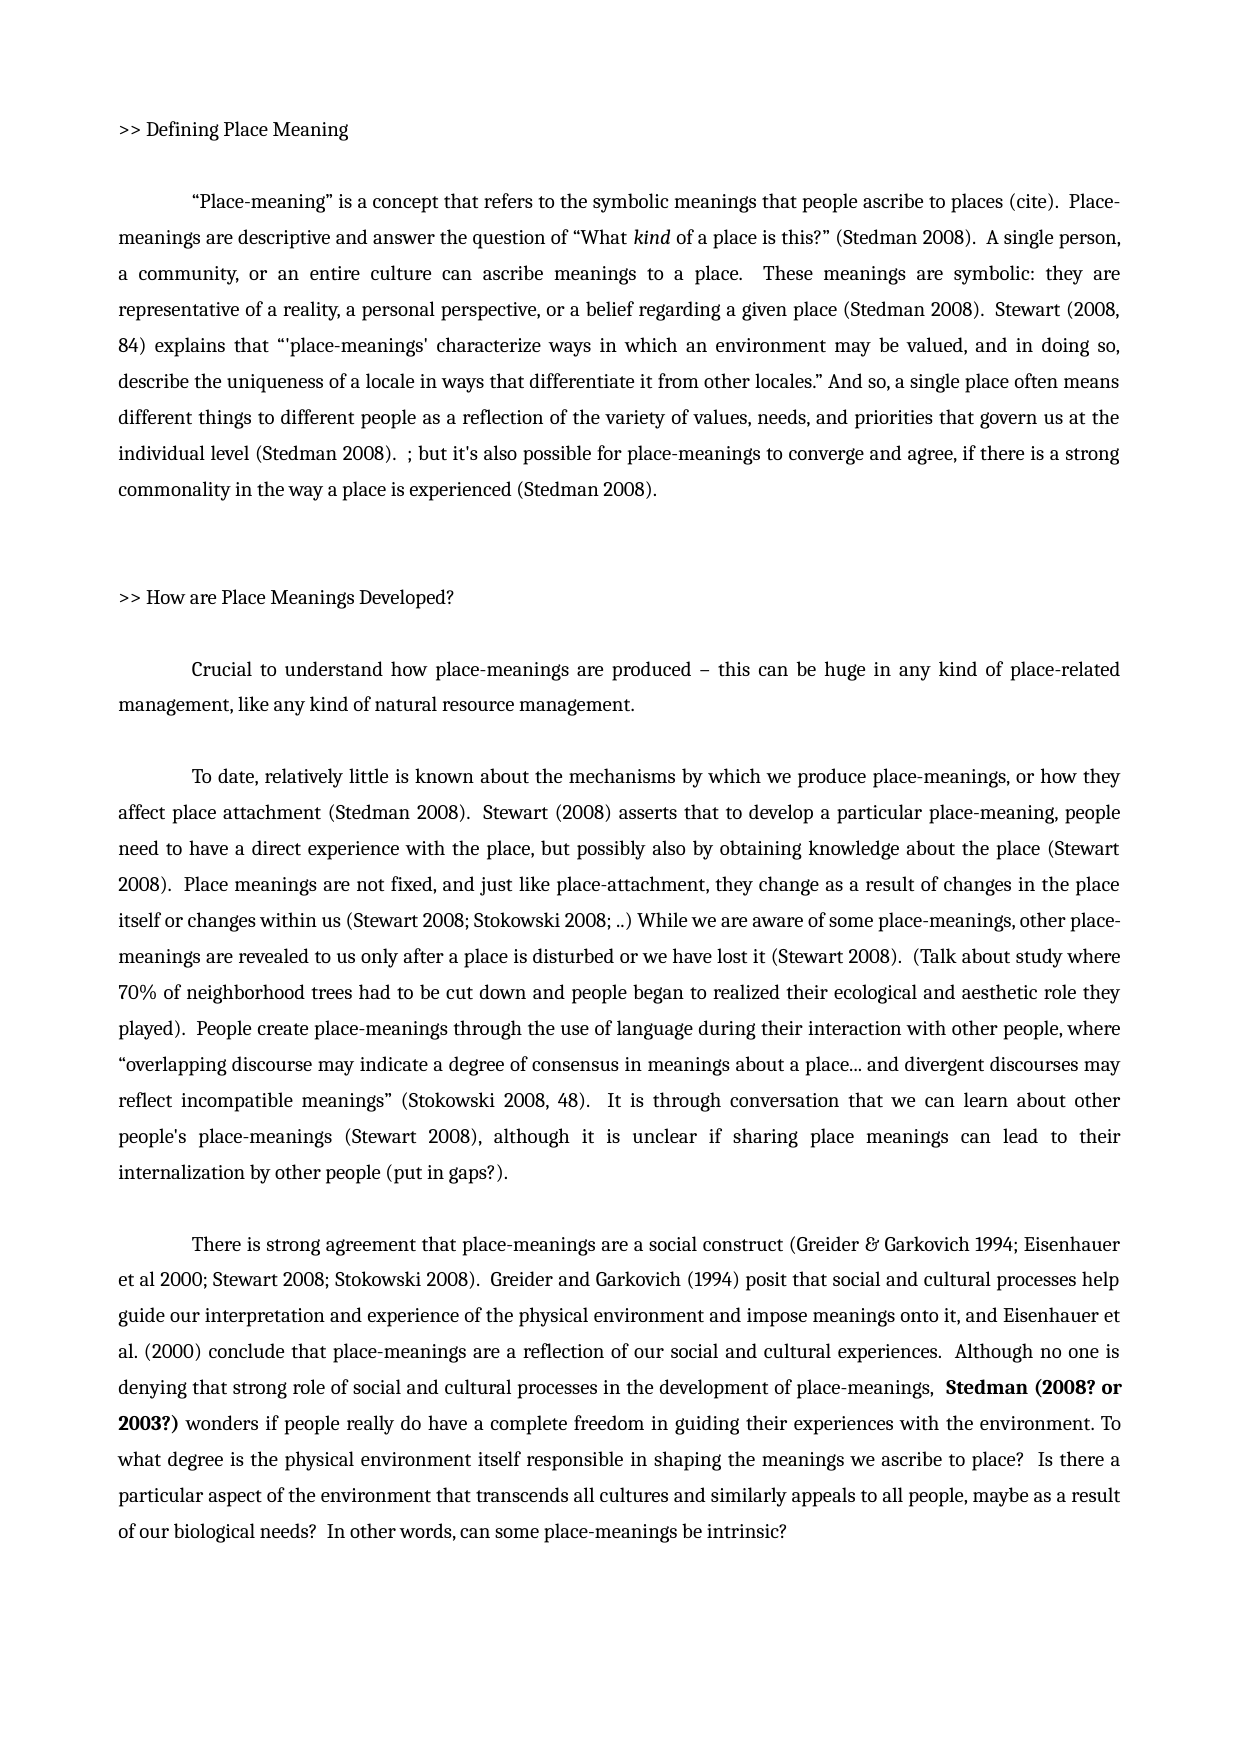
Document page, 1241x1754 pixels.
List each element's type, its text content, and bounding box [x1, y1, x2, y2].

text “Place-meaning” is a concept that refers to the symbolic meanings that people ascribe to places (cite). Place-meanings are descriptive and answer the question of “What kind of a place is this?” (Stedman 2008). A single person, a community, or an entire culture can ascribe meanings to a place. These meanings are symbolic: they are representative of a reality, a personal perspective, or a belief regarding a given place (Stedman 2008). Stewart (2008, 84) explains that “'place-meanings' characterize ways in which an environment may be valued, and in doing so, describe the uniqueness of a locale in ways that differentiate it from other locales.” And so, a single place often means different things to different people as a reflection of the variety of values, needs, and priorities that govern us at the individual level (Stedman 2008). ; but it's also possible for place-meanings to converge and agree, if there is a strong commonality in the way a place is experienced (Stedman 2008). [118, 190, 1122, 501]
text >> Defining Place Meaning [118, 118, 1122, 142]
text To date, relatively little is known about the mechanisms by which we produce place-meanings, or how they affect place attachment (Stedman 2008). Stewart (2008) asserts that to develop a particular place-meaning, people need to have a direct experience with the place, but possibly also by obtaining knowledge about the place (Stewart 2008). Place meanings are not fixed, and just like place-attachment, they change as a result of changes in the place itself or changes within us (Stewart 2008; Stokowski 2008; ..) While we are aware of some place-meanings, other place-meanings are revealed to us only after a place is disturbed or we have lost it (Stewart 2008). (Talk about study where 70% of neighborhood trees had to be cut down and people began to realized their ecological and aesthetic role they played). People create place-meanings through the use of language during their interaction with other people, where “overlapping discourse may indicate a degree of consensus in meanings about a place... and divergent discourses may reflect incompatible meanings” (Stokowski 2008, 48). It is through conversation that we can learn about other people's place-meanings (Stewart 2008), although it is unclear if sharing place meanings can lead to their internalization by other people (put in gaps?). [118, 765, 1122, 1184]
text There is strong agreement that place-meanings are a social construct (Greider & Garkovich 1994; Eisenhauer et al 2000; Stewart 2008; Stokowski 2008). Greider and Garkovich (1994) posit that social and cultural processes help guide our interpretation and experience of the physical environment and impose meanings onto it, and Eisenhauer et al. (2000) conclude that place-meanings are a reflection of our social and cultural experiences. Although no one is denying that strong role of social and cultural processes in the development of place-meanings, Stedman (2008? or 2003?) wonders if people really do have a complete freedom in guiding their experiences with the environment. To what degree is the physical environment itself responsible in shaping the meanings we ascribe to place? Is there a particular aspect of the environment that transcends all cultures and similarly appeals to all people, maybe as a result of our biological needs? In other words, can some place-meanings be intrinsic? [118, 1232, 1122, 1544]
text Crucial to understand how place-meanings are produced – this can be huge in any kind of place-related management, like any kind of natural resource management. [118, 657, 1122, 717]
text >> How are Place Meanings Developed? [118, 585, 1122, 609]
